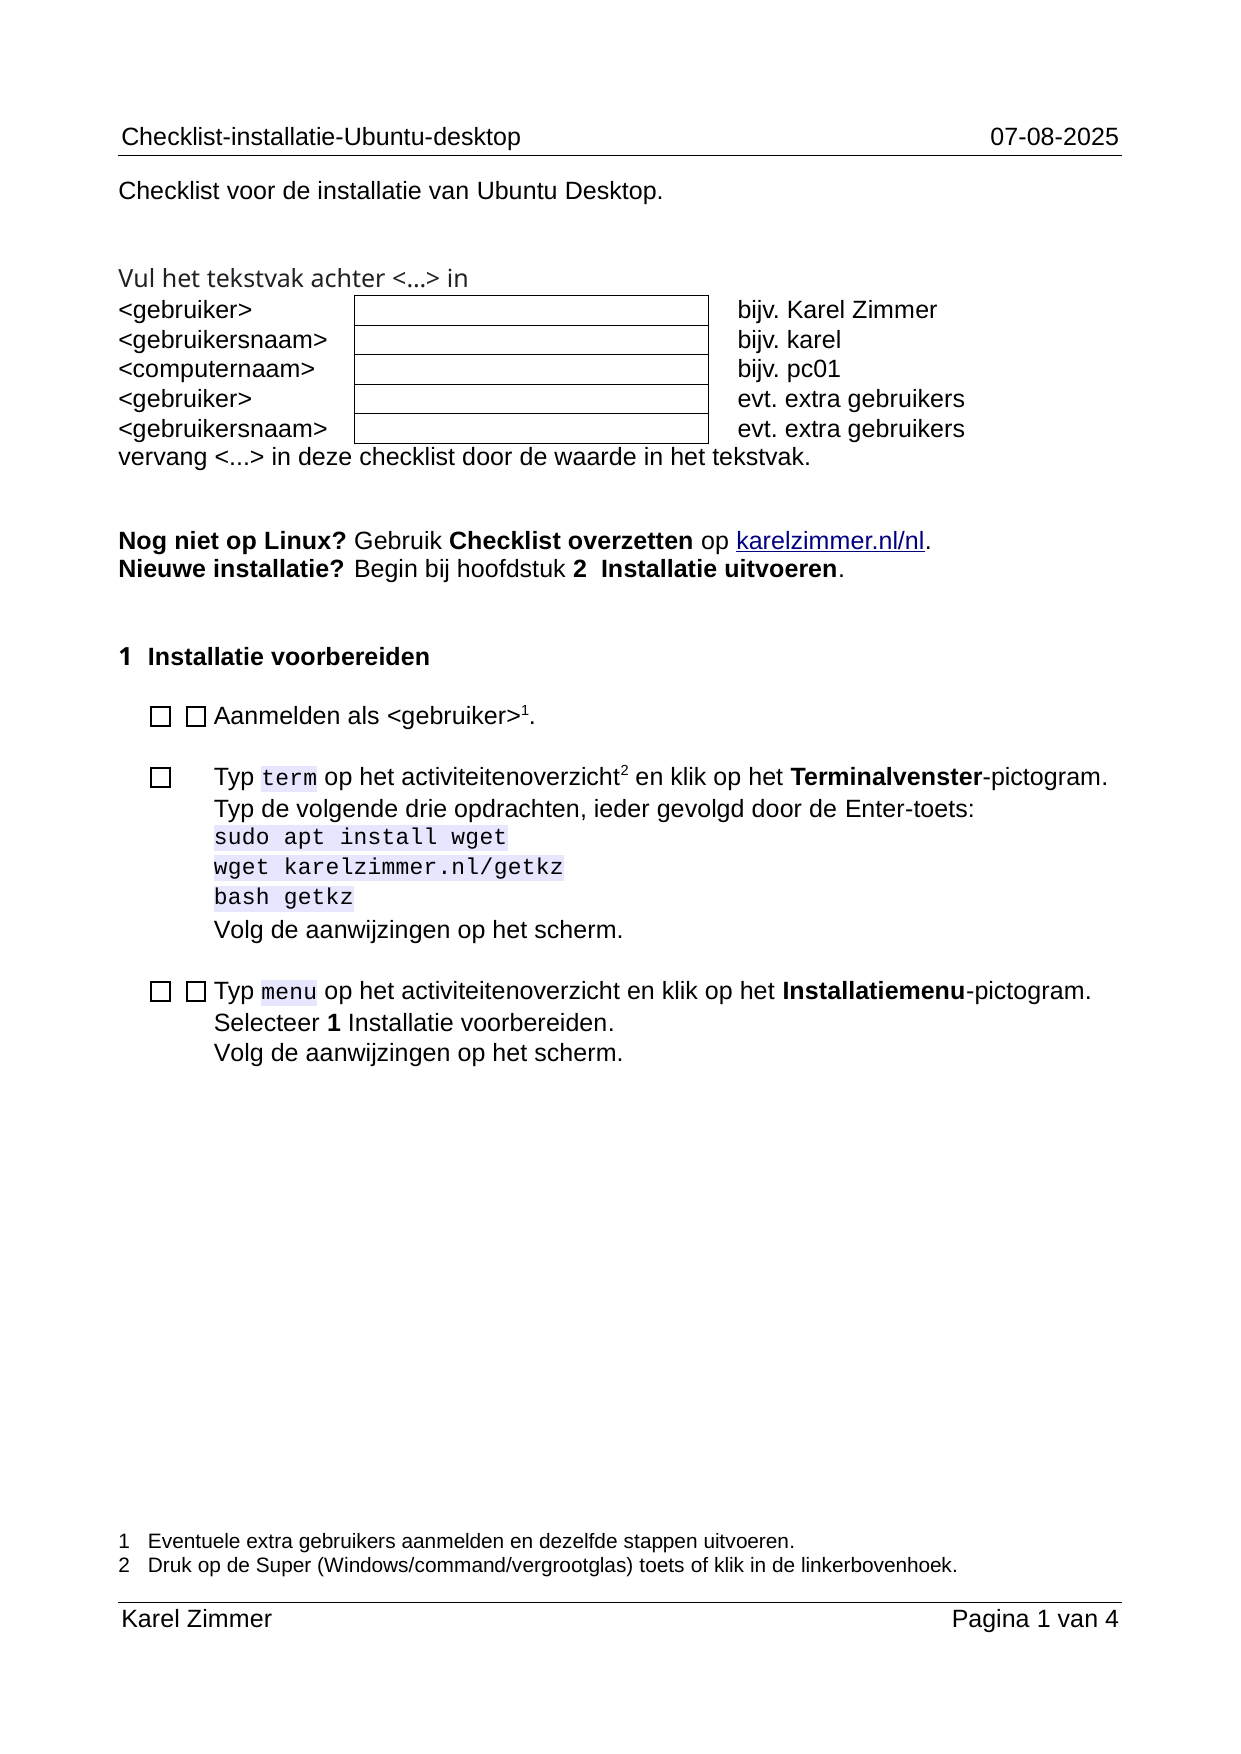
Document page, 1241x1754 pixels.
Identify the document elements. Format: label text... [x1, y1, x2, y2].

table_cell [177, 1038, 213, 1068]
table_cell sudo apt install wget [213, 824, 1122, 854]
text <gebruikersnaam> [118, 413, 354, 443]
table_cell [118, 731, 142, 762]
table_cell [142, 945, 177, 976]
text bijv. Karel Zimmer [709, 295, 1122, 325]
table_cell Volg de aanwijzingen op het scherm. [213, 1038, 1122, 1068]
table_cell wget karelzimmer.nl/getkz [213, 854, 1122, 884]
text <gebruiker> [118, 295, 354, 325]
text vervang <...> in deze checklist door de waarde in het tekstvak. [118, 443, 1122, 471]
table_cell Typ de volgende drie opdrachten, ieder gevolgd door de Enter-toets: [213, 794, 1122, 824]
table_cell [177, 885, 213, 915]
table_cell [177, 945, 213, 976]
table_cell [177, 915, 213, 945]
table_cell [177, 854, 213, 884]
table_cell [118, 945, 142, 976]
table_cell [177, 1008, 213, 1038]
table_cell [213, 731, 1122, 762]
table_cell [142, 794, 177, 824]
table_cell Selecteer 1 Installatie voorbereiden. [213, 1008, 1122, 1038]
table_cell bash getkz [213, 885, 1122, 915]
table_cell [177, 976, 213, 1007]
table_cell [177, 824, 213, 854]
table_cell [213, 945, 1122, 976]
table_cell [177, 794, 213, 824]
text bijv. karel [709, 325, 1122, 354]
table_cell [142, 915, 177, 945]
table_cell [142, 1008, 177, 1038]
table_cell [142, 824, 177, 854]
text Nieuwe installatie? Begin bij hoofdstuk 2 Installatie uitvoeren. [118, 555, 1122, 583]
table_cell [142, 731, 177, 762]
table_cell [142, 762, 177, 794]
table_cell Volg de aanwijzingen op het scherm. [213, 915, 1122, 945]
table_cell [177, 731, 213, 762]
table_cell [177, 762, 213, 794]
table_cell [142, 976, 177, 1007]
text bijv. pc01 [709, 354, 1122, 384]
table_header Aanmelden als <gebruiker>. [213, 701, 1122, 731]
table_cell [118, 824, 142, 854]
table_cell [118, 915, 142, 945]
table_header [177, 701, 213, 731]
table_header [118, 701, 142, 731]
list Installatie voorbereiden [118, 639, 1122, 673]
table_cell [118, 854, 142, 884]
table_cell [118, 976, 142, 1007]
text evt. extra gebruikers [709, 413, 1122, 443]
text Nog niet op Linux? Gebruik Checklist overzetten op karelzimmer.nl/nl. [118, 527, 1122, 555]
text <gebruikersnaam> [118, 325, 354, 354]
table_cell [142, 854, 177, 884]
table_cell [142, 885, 177, 915]
text <gebruiker> [118, 384, 354, 413]
table_cell Typ menu op het activiteitenoverzicht en klik op het Installatiemenu-pictogram. [213, 976, 1122, 1007]
text Checklist voor de installatie van Ubuntu Desktop. [118, 177, 1122, 205]
table_cell [118, 1008, 142, 1038]
table_cell [118, 762, 142, 794]
table_cell [118, 885, 142, 915]
table_cell [142, 1038, 177, 1068]
text evt. extra gebruikers [709, 384, 1122, 413]
table_cell [118, 1038, 142, 1068]
table_cell Typ term op het activiteitenoverzicht en klik op het Terminalvenster-pictogram. [213, 762, 1122, 794]
text <computernaam> [118, 354, 354, 384]
table_cell [118, 794, 142, 824]
table_header [142, 701, 177, 731]
text Vul het tekstvak achter <...> in [118, 261, 1122, 295]
